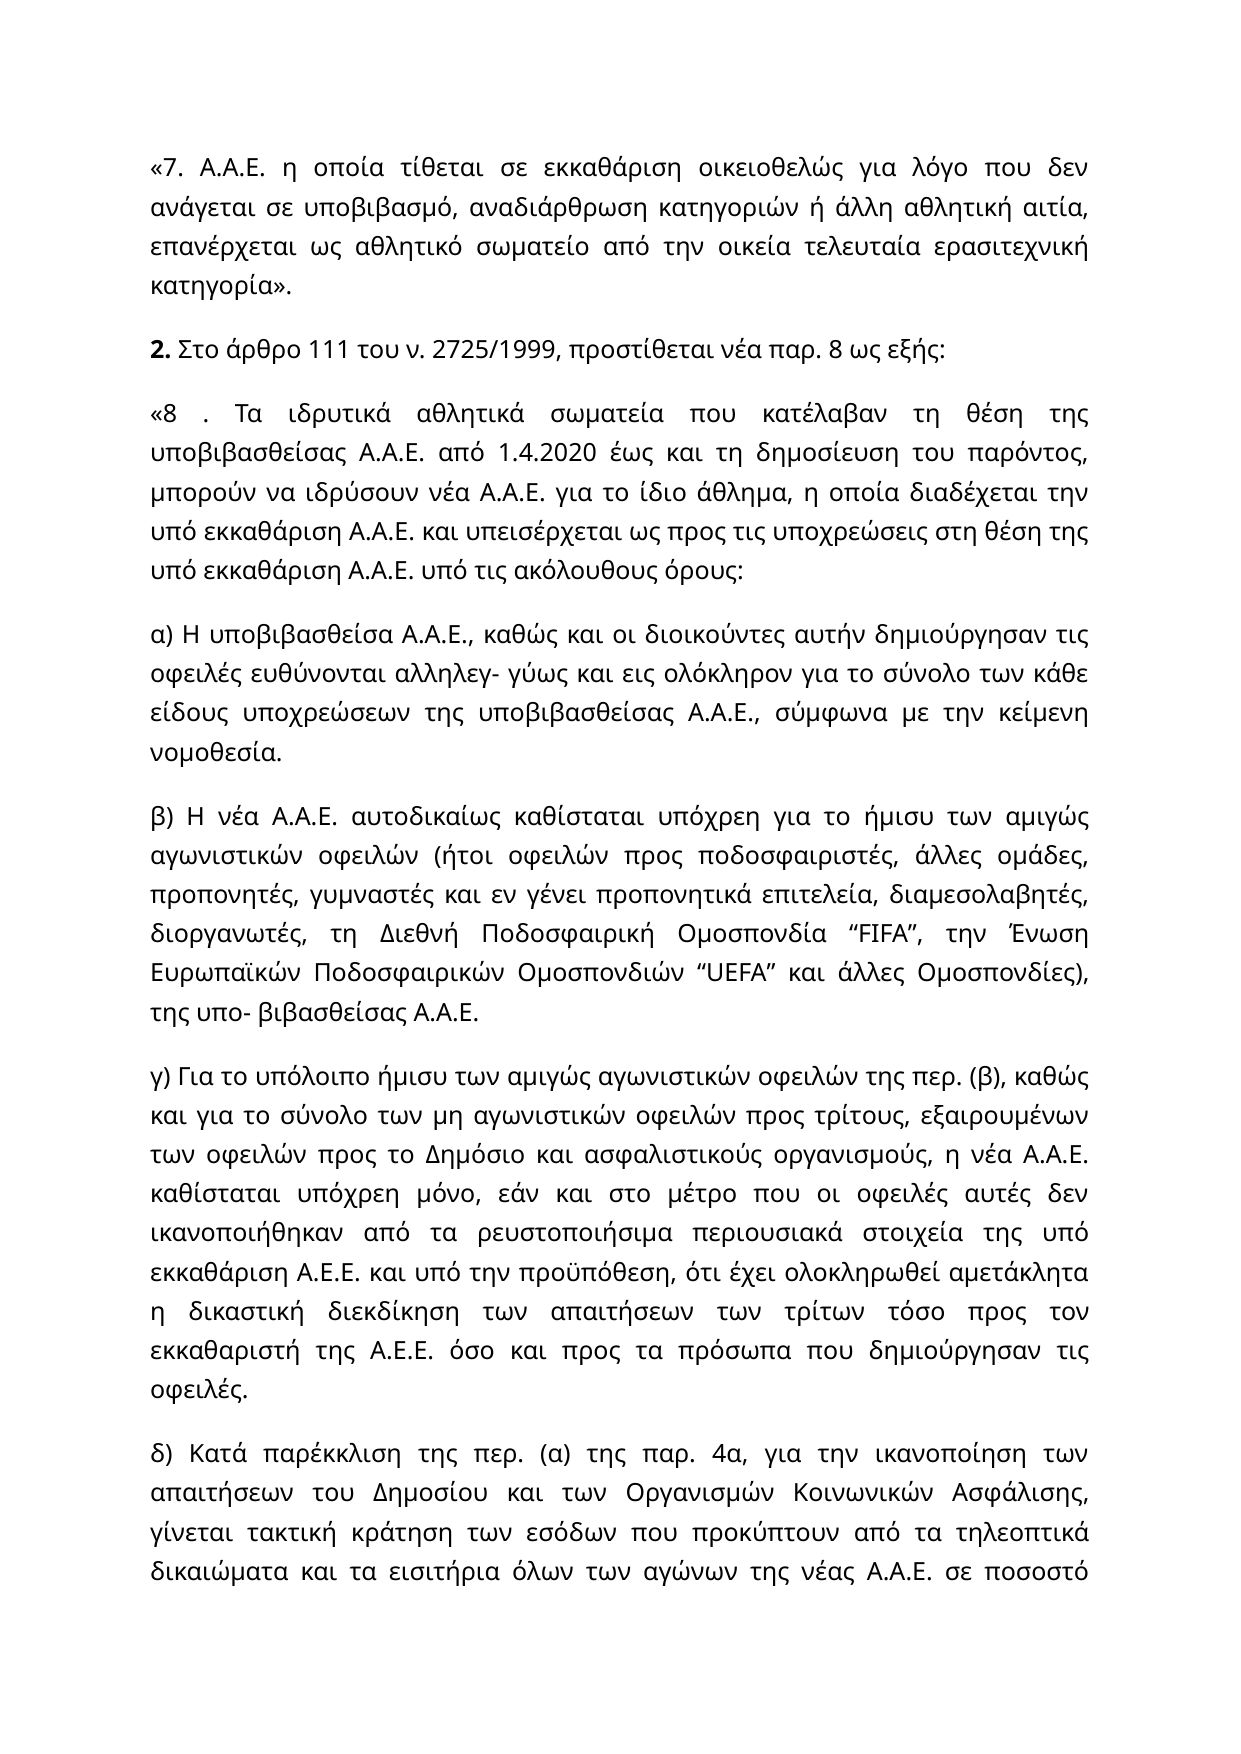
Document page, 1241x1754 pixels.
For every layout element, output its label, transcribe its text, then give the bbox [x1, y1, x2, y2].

text δ) Κατά παρέκκλιση της περ. (α) της παρ. 4α, για την ικανοποίηση των απαιτήσεων του Δημοσίου και των Οργανισμών Κοινωνικών Ασφάλισης, γίνεται τακτική κράτηση των εσόδων που προκύπτουν από τα τηλεοπτικά δικαιώματα και τα εισιτήρια όλων των αγώνων της νέας Α.Α.Ε. σε ποσοστό [150, 1436, 1090, 1587]
text 2. Στο άρθρο 111 του ν. 2725/1999, προστίθεται νέα παρ. 8 ως εξής: [150, 332, 1090, 366]
text α) Η υποβιβασθείσα Α.Α.Ε., καθώς και οι διοικούντες αυτήν δημιούργησαν τις οφειλές ευθύνονται αλληλεγ- γύως και εις ολόκληρον για το σύνολο των κάθε είδους υποχρεώσεων της υποβιβασθείσας Α.Α.Ε., σύμφωνα με την κείμενη νομοθεσία. [150, 617, 1090, 768]
text γ) Για το υπόλοιπο ήμισυ των αμιγώς αγωνιστικών οφειλών της περ. (β), καθώς και για το σύνολο των μη αγωνιστικών οφειλών προς τρίτους, εξαιρουμένων των οφειλών προς το Δημόσιο και ασφαλιστικούς οργανισμούς, η νέα Α.Α.Ε. καθίσταται υπόχρεη μόνο, εάν και στο μέτρο που οι οφειλές αυτές δεν ικανοποιήθηκαν από τα ρευστοποιήσιμα περιουσιακά στοιχεία της υπό εκκαθάριση Α.Ε.Ε. και υπό την προϋπόθεση, ότι έχει ολοκληρωθεί αμετάκλητα η δικαστική διεκδίκηση των απαιτήσεων των τρίτων τόσο προς τον εκκαθαριστή της Α.Ε.Ε. όσο και προς τα πρόσωπα που δημιούργησαν τις οφειλές. [150, 1058, 1090, 1406]
text β) Η νέα Α.Α.Ε. αυτοδικαίως καθίσταται υπόχρεη για το ήμισυ των αμιγώς αγωνιστικών οφειλών (ήτοι οφειλών προς ποδοσφαιριστές, άλλες ομάδες, προπονητές, γυμναστές και εν γένει προπονητικά επιτελεία, διαμεσολαβητές, διοργανωτές, τη Διεθνή Ποδοσφαιρική Ομοσπονδία “FIFA”, την Ένωση Ευρωπαϊκών Ποδοσφαιρικών Ομοσπονδιών “UEFA” και άλλες Ομοσπονδίες), της υπο- βιβασθείσας Α.Α.Ε. [150, 798, 1090, 1028]
text «8 . Τα ιδρυτικά αθλητικά σωματεία που κατέλαβαν τη θέση της υποβιβασθείσας Α.Α.Ε. από 1.4.2020 έως και τη δημοσίευση του παρόντος, μπορούν να ιδρύσουν νέα Α.Α.Ε. για το ίδιο άθλημα, η οποία διαδέχεται την υπό εκκαθάριση Α.Α.Ε. και υπεισέρχεται ως προς τις υποχρεώσεις στη θέση της υπό εκκαθάριση Α.Α.Ε. υπό τις ακόλουθους όρους: [150, 396, 1090, 587]
text «7. Α.Α.Ε. η οποία τίθεται σε εκκαθάριση οικειοθελώς για λόγο που δεν ανάγεται σε υποβιβασμό, αναδιάρθρωση κατηγοριών ή άλλη αθλητική αιτία, επανέρχεται ως αθλητικό σωματείο από την οικεία τελευταία ερασιτεχνική κατηγορία». [150, 150, 1090, 302]
